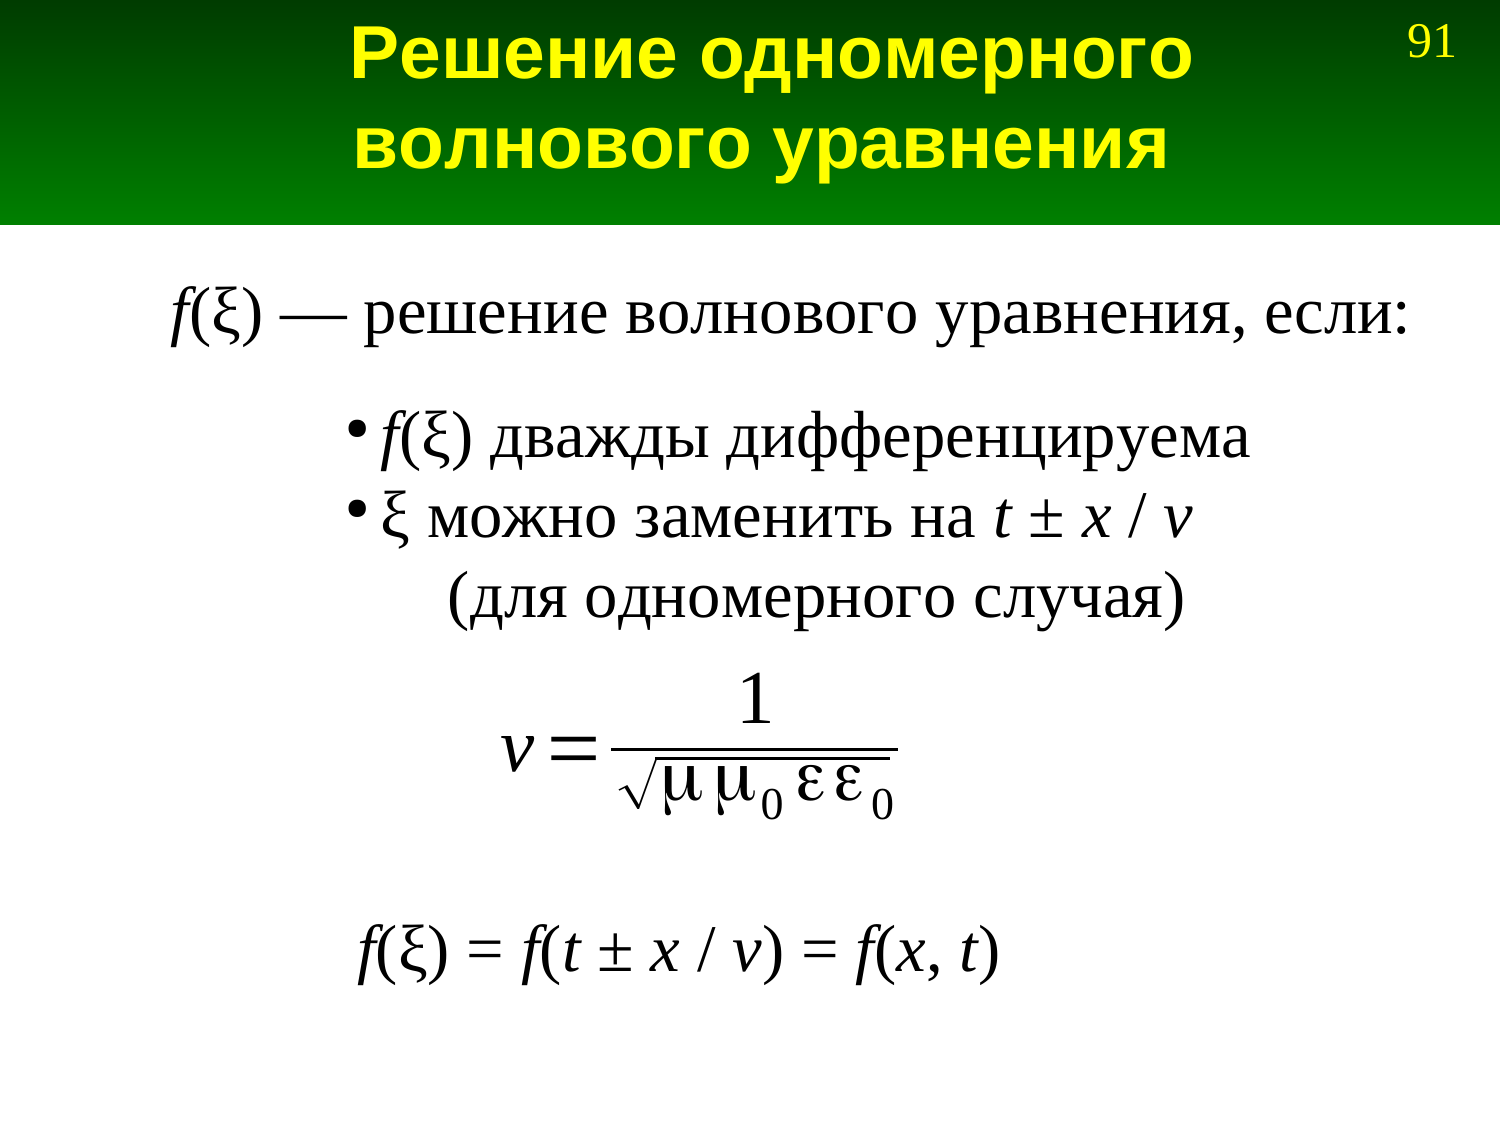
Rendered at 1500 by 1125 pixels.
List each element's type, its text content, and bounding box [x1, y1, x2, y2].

text_box f(ξ) = f(t ± x / v) = f(x, t) [342, 897, 1123, 1016]
chart [481, 656, 920, 827]
text_box f(ξ) — решение волнового уравнения, если: [155, 259, 1428, 355]
title Решение одномерного волнового уравнения [123, 0, 1399, 192]
text_box f(ξ) дважды дифференцируема ξ можно заменить на t ± x / v (для одномерного случая) [330, 383, 1268, 638]
